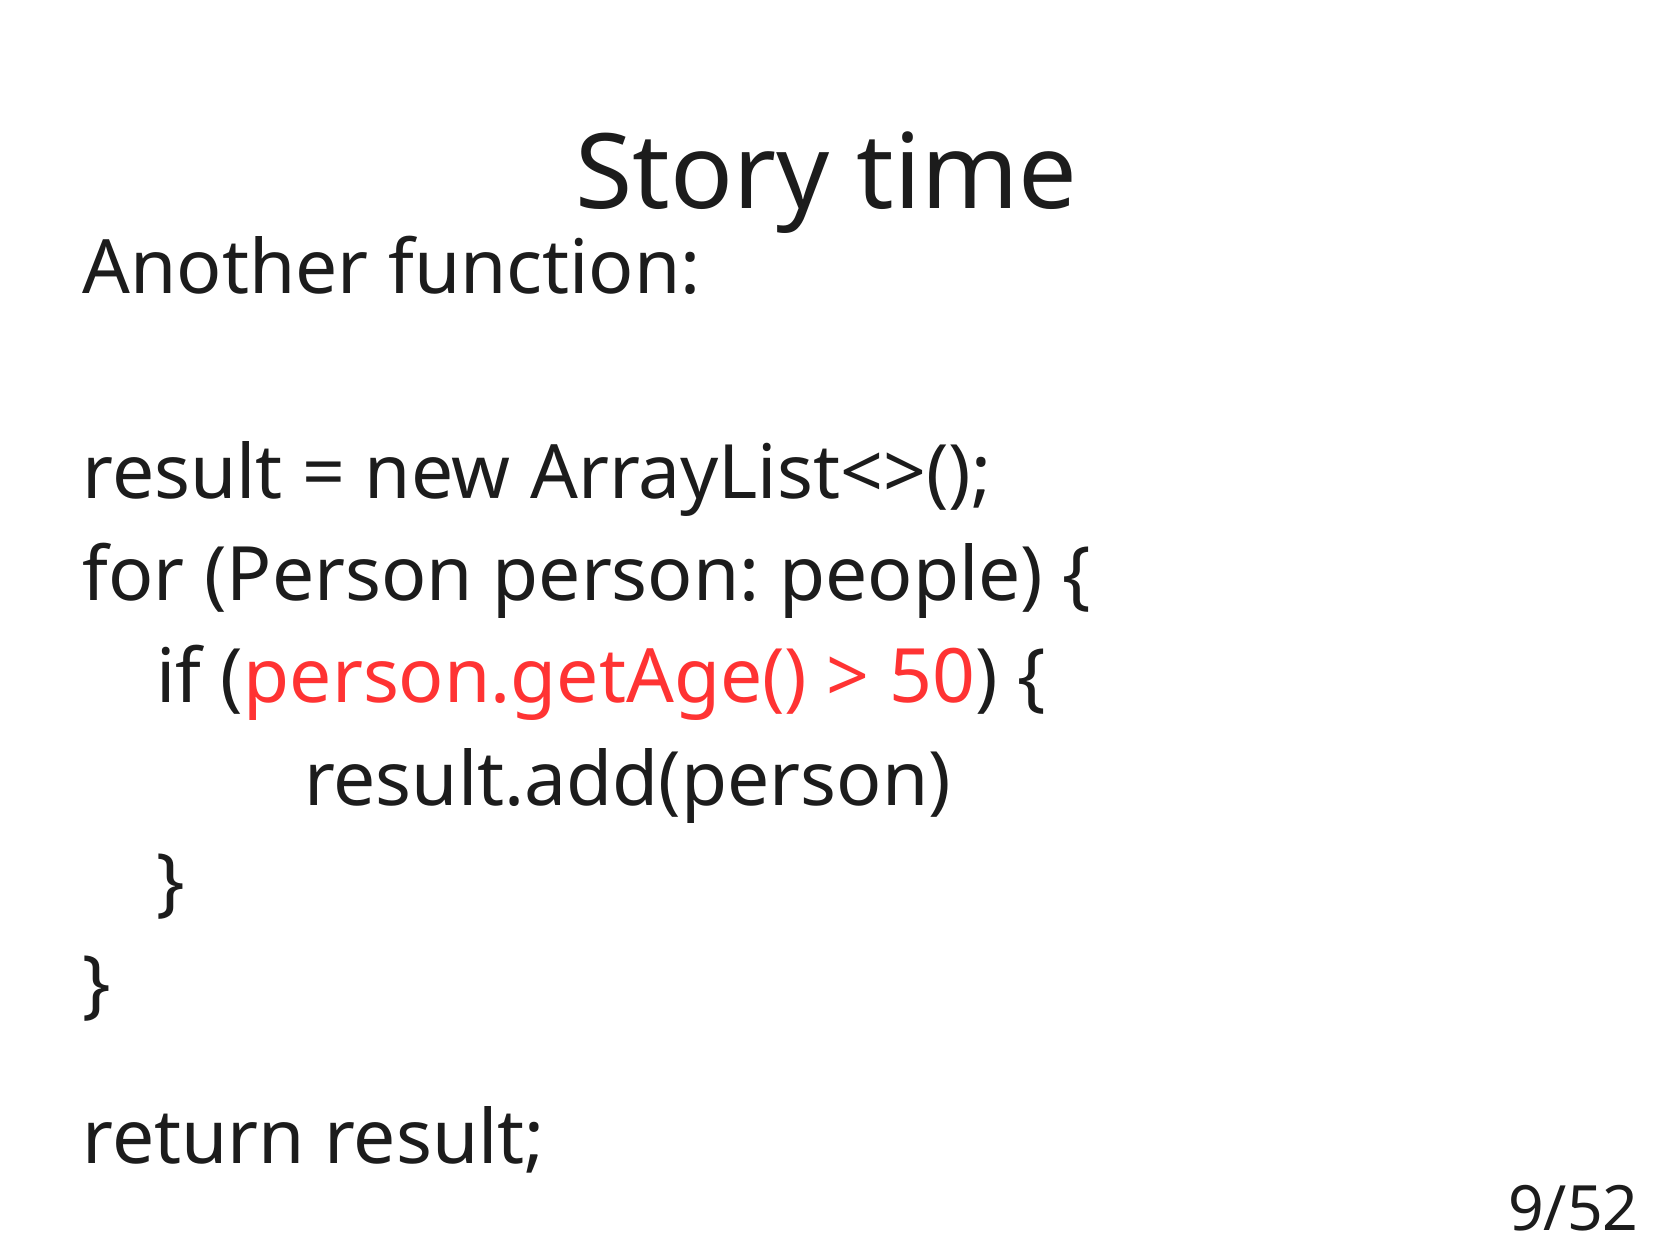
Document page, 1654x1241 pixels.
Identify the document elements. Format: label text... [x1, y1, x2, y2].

title Story time [82, 64, 1571, 263]
subtitle Another function: result = new ArrayList<>(); for (Person person: people) { if (person.getAge() > 50) { result.add(person) } } return result; [82, 263, 1571, 1136]
text_box <numer>/52 [1071, 1155, 1654, 1241]
